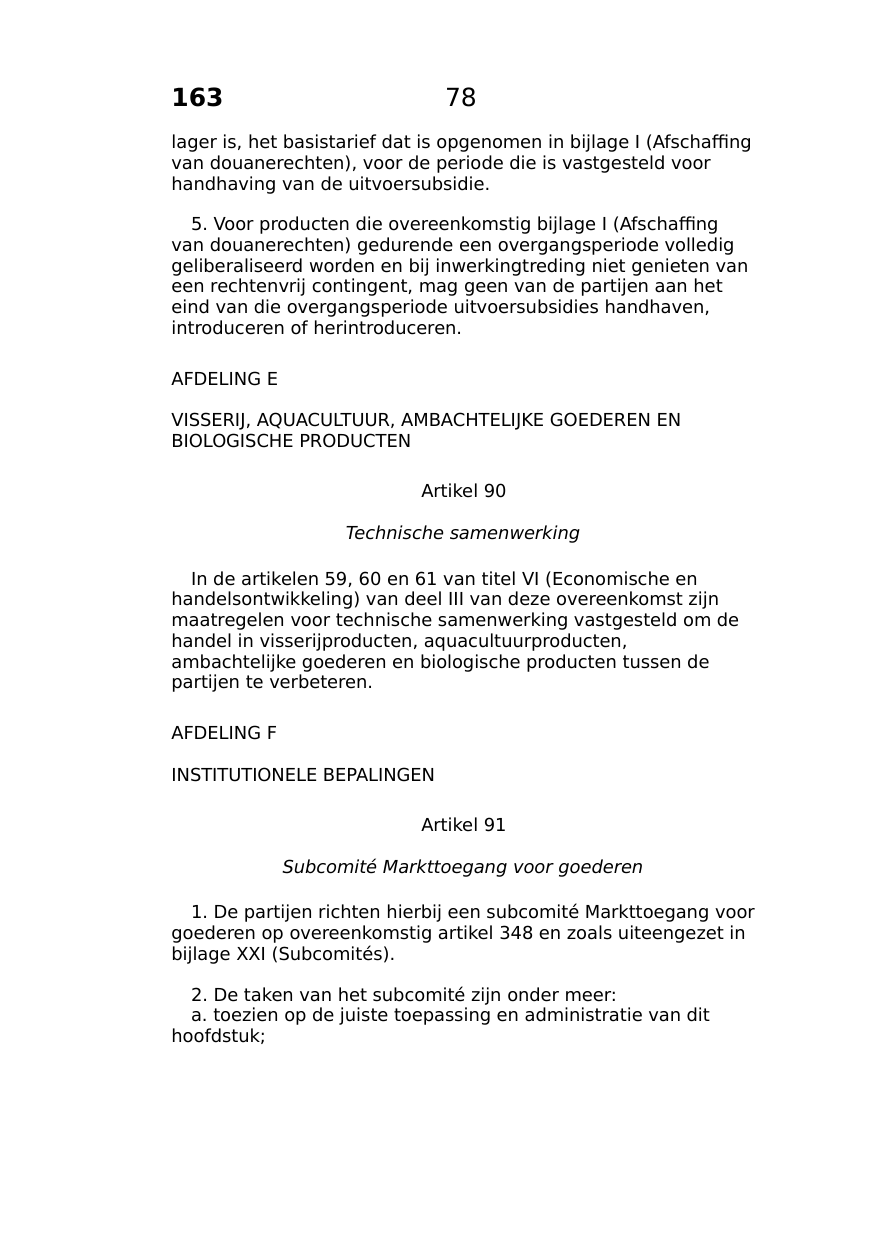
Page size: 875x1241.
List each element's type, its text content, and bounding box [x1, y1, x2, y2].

text 5. Voor producten die overeenkomstig bijlage I (Afschaffing van douanerechten) gedurende een overgangsperiode volledig geliberaliseerd worden en bij inwerkingtreding niet genieten van een rechtenvrij contingent, mag geen van de partijen aan het eind van die overgangsperiode uitvoersubsidies handhaven, introduceren of herintroduceren. [171, 214, 756, 338]
subtitle AFDELING E VISSERIJ, AQUACULTUUR, AMBACHTELIJKE GOEDEREN EN BIOLOGISCHE PRODUCTEN [171, 368, 756, 451]
text a. toezien op de juiste toepassing en administratie van dit hoofdstuk; [171, 1005, 756, 1047]
text lager is, het basistarief dat is opgenomen in bijlage I (Afschaffing van douanerechten), voor de periode die is vastgesteld voor handhaving van de uitvoersubsidie. [171, 132, 756, 194]
subtitle Artikel 90 Technische samenwerking [171, 481, 756, 543]
subtitle AFDELING F INSTITUTIONELE BEPALINGEN [171, 723, 756, 785]
text In de artikelen 59, 60 en 61 van titel VI (Economische en handelsontwikkeling) van deel III van deze overeenkomst zijn maatregelen voor technische samenwerking vastgesteld om de handel in visserijproducten, aquacultuurproducten, ambachtelijke goederen en biologische producten tussen de partijen te verbeteren. [171, 568, 756, 693]
text 1. De partijen richten hierbij een subcomité Markttoegang voor goederen op overeenkomstig artikel 348 en zoals uiteengezet in bijlage XXI (Subcomités). [171, 902, 756, 964]
subtitle Artikel 91 Subcomité Markttoegang voor goederen [171, 815, 756, 877]
text 2. De taken van het subcomité zijn onder meer: [171, 984, 756, 1005]
